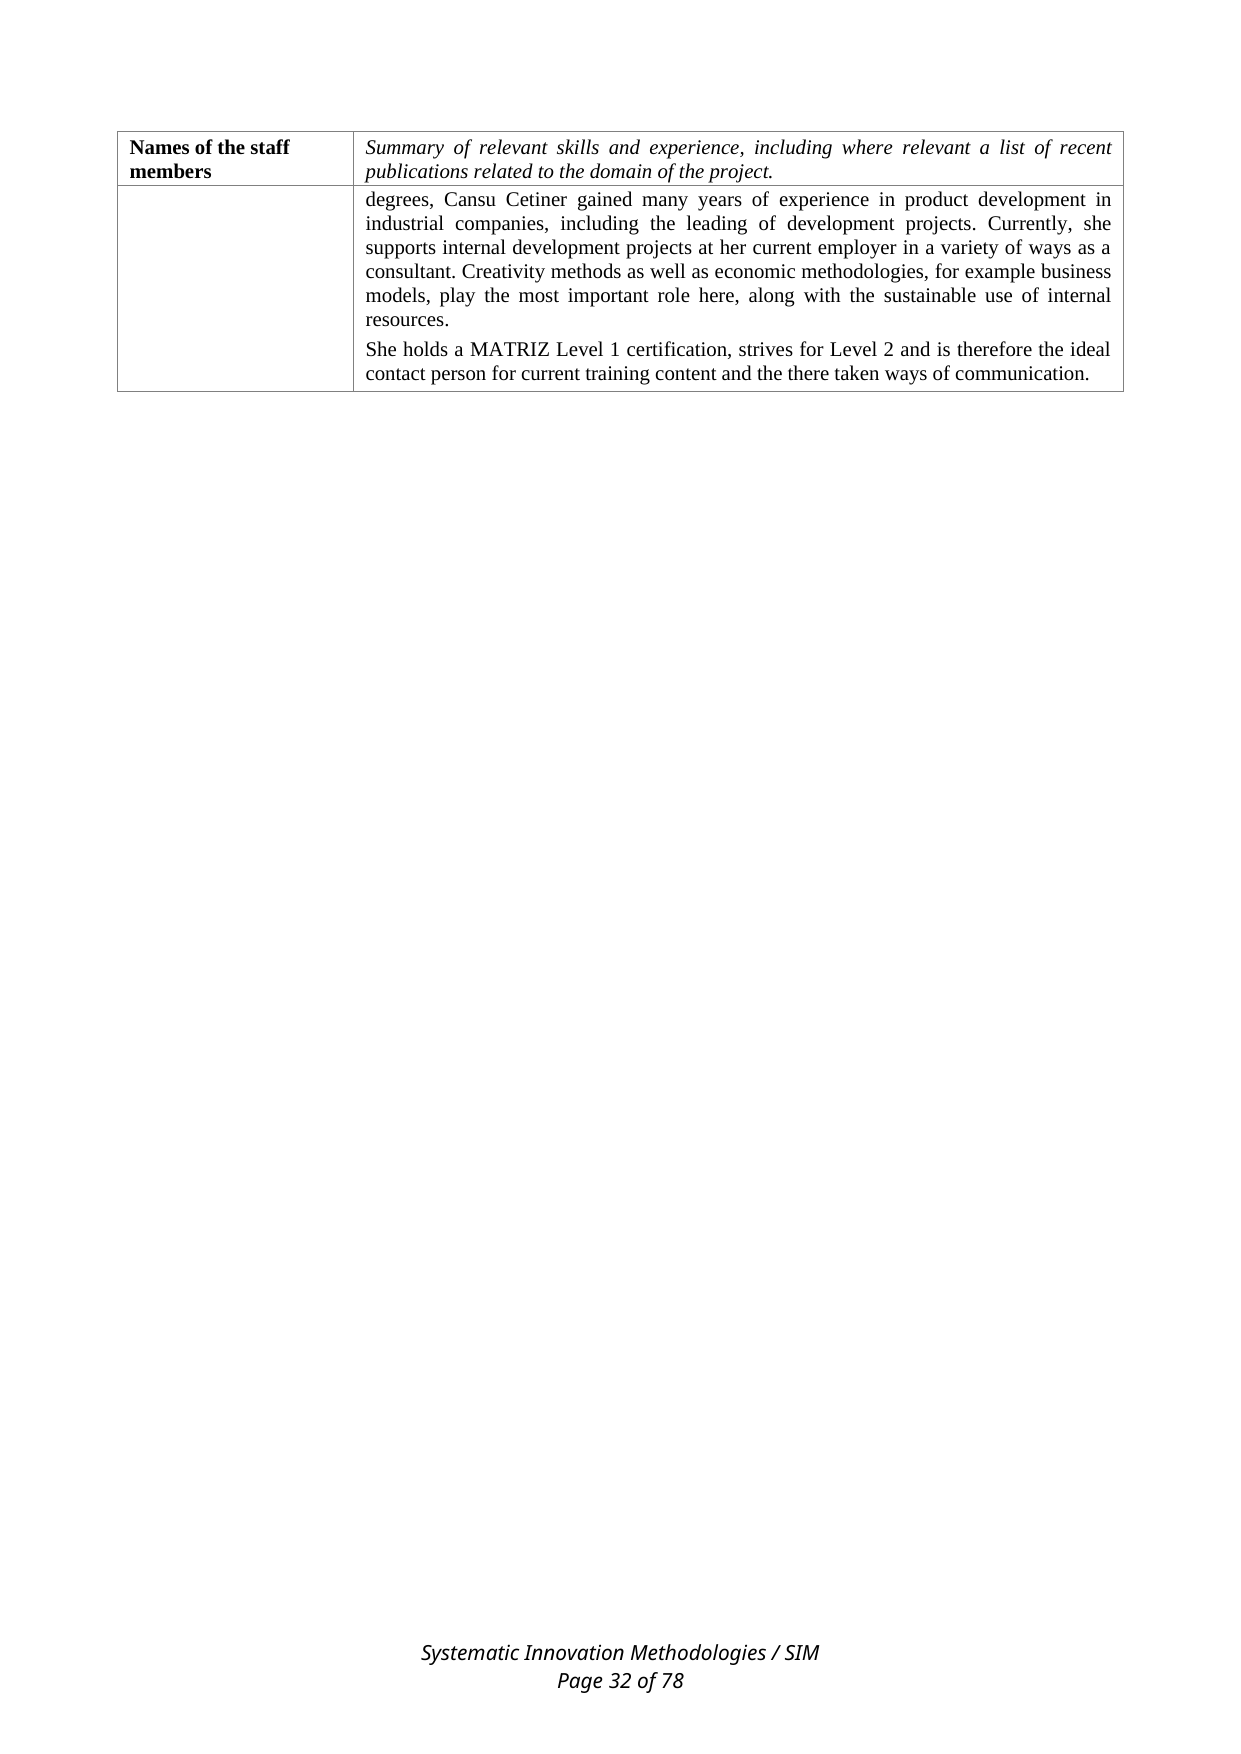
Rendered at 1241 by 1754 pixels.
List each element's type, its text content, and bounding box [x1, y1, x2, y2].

table_cell degrees, Cansu Cetiner gained many years of experience in product development in industrial companies, including the leading of development projects. Currently, she supports internal development projects at her current employer in a variety of ways as a consultant. Creativity methods as well as economic methodologies, for example business models, play the most important role here, along with the sustainable use of internal resources. She holds a MATRIZ Level 1 certification, strives for Level 2 and is therefore the ideal contact person for current training content and the there taken ways of communication. [354, 186, 1123, 391]
table_cell [118, 186, 353, 391]
table_header Summary of relevant skills and experience, including where relevant a list of recent publications related to the domain of the project. [354, 132, 1123, 185]
table_header Names of the staff members [118, 132, 353, 185]
